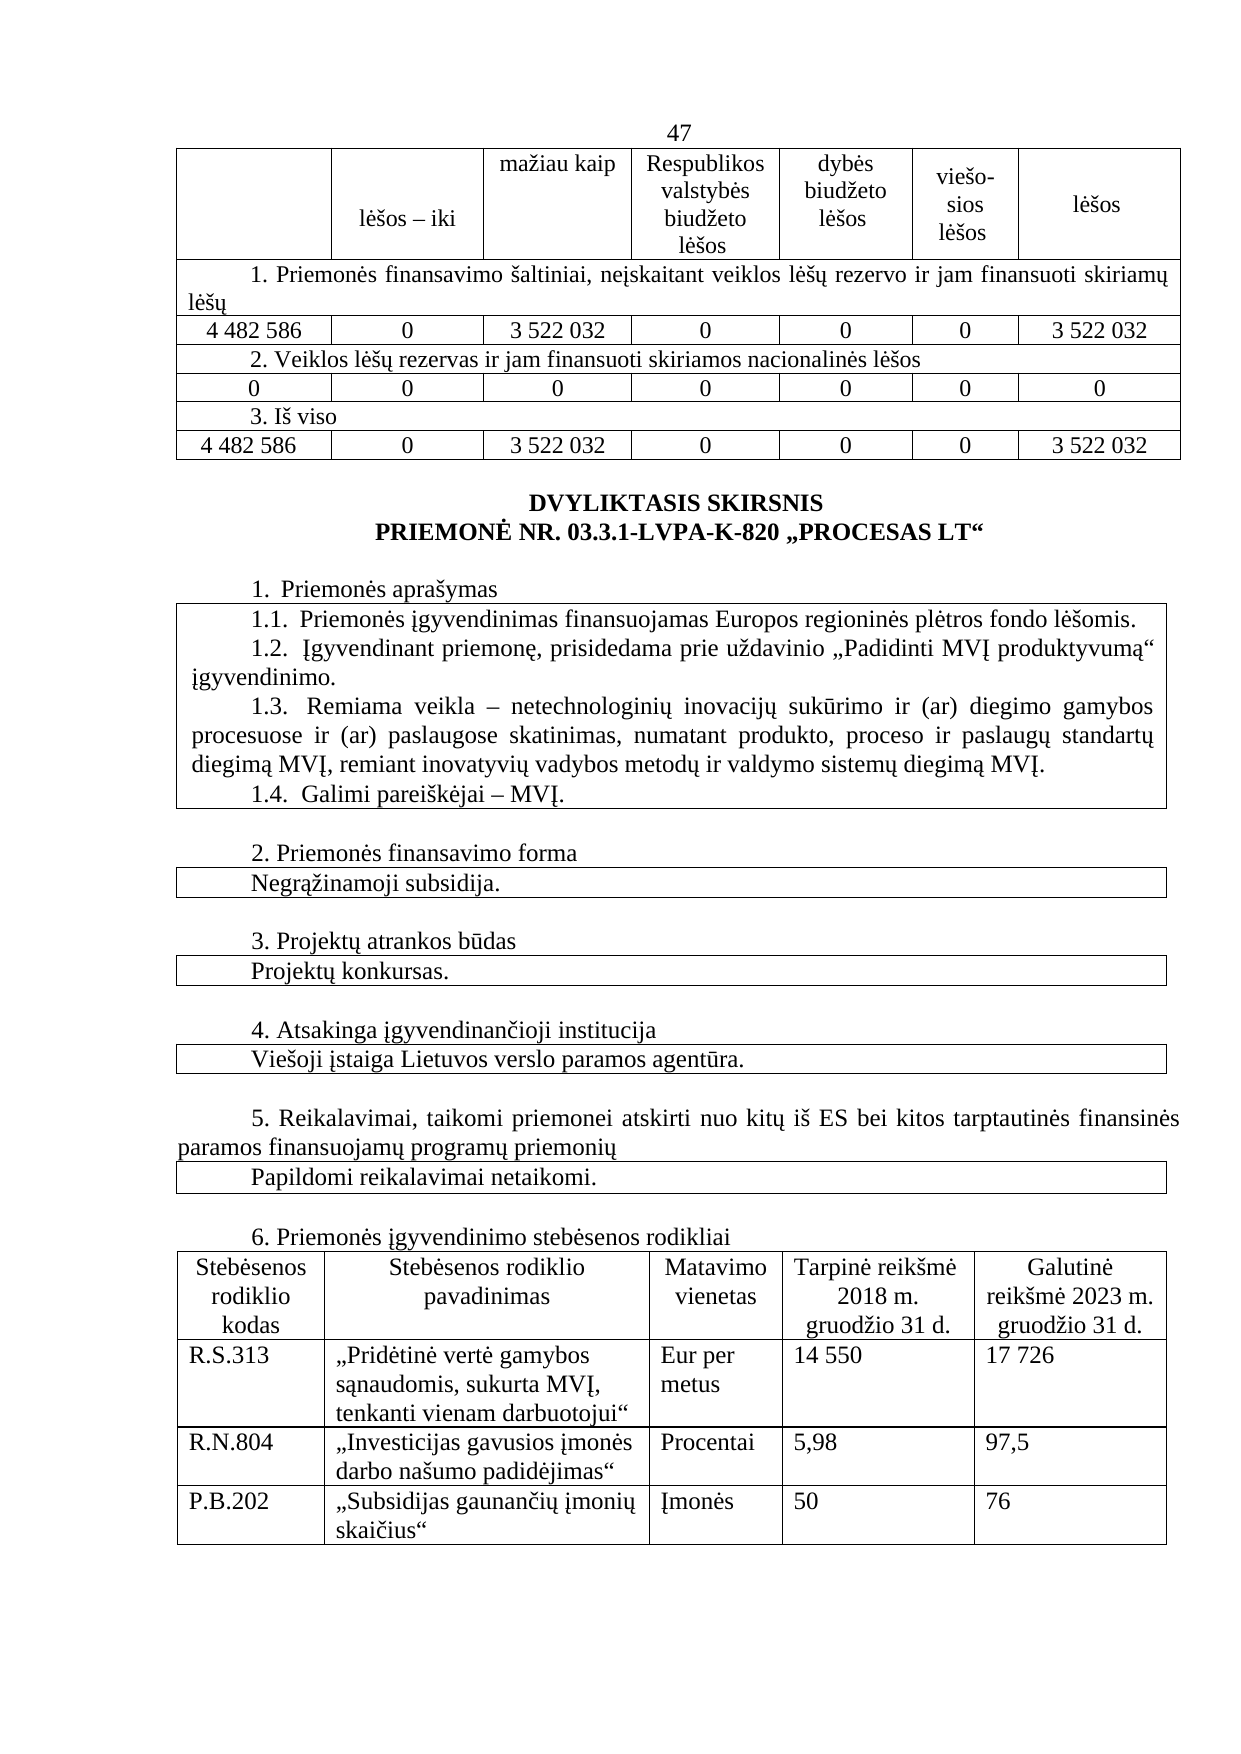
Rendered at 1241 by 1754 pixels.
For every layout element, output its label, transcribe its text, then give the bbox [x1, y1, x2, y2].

table_header Stebėsenos rodiklio kodas [178, 1252, 324, 1339]
text DVYLIKTASIS SKIRSNIS [177, 488, 1181, 517]
table_header Projektų konkursas. [177, 956, 1166, 985]
table_header Galutinė reikšmė 2023 m. gruodžio 31 d. [975, 1252, 1166, 1339]
table_cell 4 482 586 [177, 316, 331, 344]
table_cell 0 [332, 431, 483, 458]
table_cell [177, 149, 331, 259]
table_cell mažiau kaip [484, 149, 631, 259]
text 1. Priemonės aprašymas [251, 574, 1181, 603]
table_cell 17 726 [975, 1340, 1166, 1426]
table_cell „Pridėtinė vertė gamybos sąnaudomis, sukurta MVĮ, tenkanti vienam darbuotojui“ [325, 1340, 649, 1426]
table_cell dybės biudžeto lėšos [780, 149, 912, 259]
table_cell 50 [783, 1486, 974, 1543]
table_cell Procentai [650, 1428, 782, 1485]
table_cell 0 [913, 431, 1018, 458]
table_header Viešoji įstaiga Lietuvos verslo paramos agentūra. [177, 1045, 1166, 1073]
table_cell 1.2. Įgyvendinant priemonę, prisidedama prie uždavinio „Padidinti MVĮ produktyvumą“ įgyvendinimo. [177, 633, 1166, 691]
table_cell „Investicijas gavusios įmonės darbo našumo padidėjimas“ [325, 1428, 649, 1485]
text PRIEMONĖ NR. 03.3.1-LVPA-K-820 „PROCESAS LT“ [177, 517, 1181, 546]
table_cell 0 [632, 431, 779, 458]
table_cell R.S.313 [178, 1340, 324, 1426]
table_cell Respublikos valstybės biudžeto lėšos [632, 149, 779, 259]
table_header 1.1. Priemonės įgyvendinimas finansuojamas Europos regioninės plėtros fondo lėšomis. [177, 604, 1166, 633]
table_cell 0 [780, 374, 912, 401]
table_cell 1. Priemonės finansavimo šaltiniai, neįskaitant veiklos lėšų rezervo ir jam finansuoti skiriamų lėšų [177, 260, 1180, 315]
table_cell 3 522 032 [484, 316, 631, 344]
table_cell Eur per metus [650, 1340, 782, 1426]
table_cell 1.3. Remiama veikla – netechnologinių inovacijų sukūrimo ir (ar) diegimo gamybos procesuose ir (ar) paslaugose skatinimas, numatant produkto, proceso ir paslaugų standartų diegimą MVĮ, remiant inovatyvių vadybos metodų ir valdymo sistemų diegimą MVĮ. [177, 691, 1166, 779]
table_header Negrąžinamoji subsidija. [177, 868, 1166, 897]
table_cell viešo-sios lėšos [913, 149, 1018, 259]
table_cell 3 522 032 [1019, 431, 1180, 458]
table_header Stebėsenos rodiklio pavadinimas [325, 1252, 649, 1339]
table_cell lėšos – iki [332, 149, 483, 259]
table_cell 0 [913, 316, 1018, 344]
table_cell 0 [913, 374, 1018, 401]
table_cell 3 522 032 [484, 431, 631, 458]
table_cell „Subsidijas gaunančių įmonių skaičius“ [325, 1486, 649, 1543]
table_header Papildomi reikalavimai netaikomi. [177, 1162, 1166, 1193]
table_cell 0 [632, 316, 779, 344]
table_cell 4 482 586 [177, 431, 331, 458]
table_cell 97,5 [975, 1428, 1166, 1485]
table_cell 0 [780, 431, 912, 458]
table_cell 5,98 [783, 1428, 974, 1485]
table_cell 3 522 032 [1019, 316, 1180, 344]
table_cell R.N.804 [178, 1428, 324, 1485]
text 6. Priemonės įgyvendinimo stebėsenos rodikliai [177, 1222, 1181, 1251]
text 5. Reikalavimai, taikomi priemonei atskirti nuo kitų iš ES bei kitos tarptautinės finansinės paramos finansuojamų programų priemonių [177, 1103, 1181, 1161]
table_cell 1.4. Galimi pareiškėjai – MVĮ. [177, 779, 1166, 808]
text 3. Projektų atrankos būdas [177, 926, 1181, 955]
table_cell 0 [484, 374, 631, 401]
table_cell 76 [975, 1486, 1166, 1543]
text 4. Atsakinga įgyvendinančioji institucija [177, 1015, 1181, 1043]
table_cell Įmonės [650, 1486, 782, 1543]
table_cell lėšos [1019, 149, 1180, 259]
table_cell 0 [632, 374, 779, 401]
table_cell 3. Iš viso [177, 402, 1180, 430]
text 2. Priemonės finansavimo forma [251, 838, 1181, 867]
table_header Tarpinė reikšmė 2018 m. gruodžio 31 d. [783, 1252, 974, 1339]
table_cell 0 [1019, 374, 1180, 401]
table_cell P.B.202 [178, 1486, 324, 1543]
table_cell 0 [332, 374, 483, 401]
table_cell 0 [780, 316, 912, 344]
table_cell 14 550 [783, 1340, 974, 1426]
table_cell 0 [332, 316, 483, 344]
table_cell 0 [177, 374, 331, 401]
table_header Matavimo vienetas [650, 1252, 782, 1339]
table_cell 2. Veiklos lėšų rezervas ir jam finansuoti skiriamos nacionalinės lėšos [177, 345, 1180, 373]
